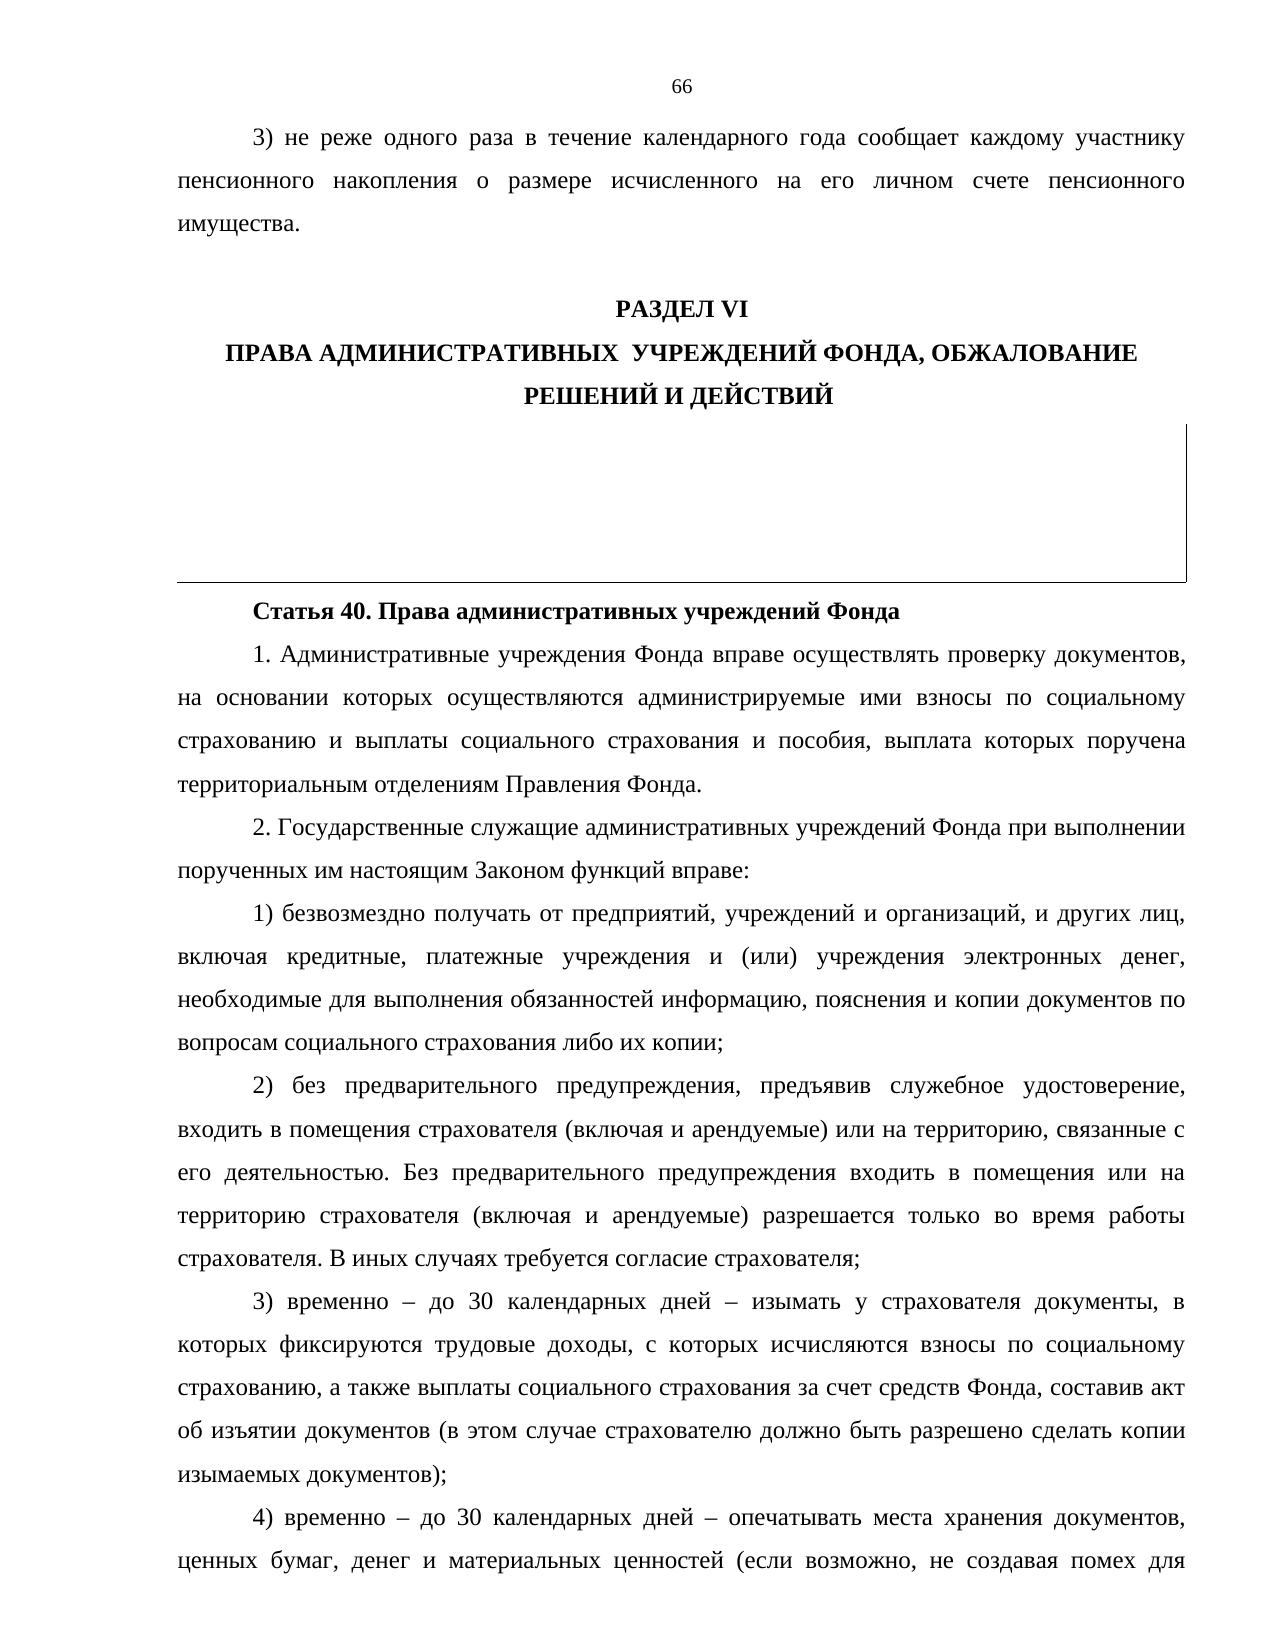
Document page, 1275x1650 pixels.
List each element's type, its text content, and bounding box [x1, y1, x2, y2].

text Статья 40. Права административных учреждений Фонда [177, 596, 1186, 625]
text 2) без предварительного предупреждения, предъявив служебное удостоверение, входить в помещения страхователя (включая и арендуемые) или на территорию, связанные с его деятельностью. Без предварительного предупреждения входить в помещения или на территорию страхователя (включая и арендуемые) разрешается только во время работы страхователя. В иных случаях требуется согласие страхователя; [177, 1071, 1186, 1272]
text РАЗДЕЛ VI [177, 294, 1186, 323]
text ПРАВА АДМИНИСТРАТИВНЫХ УЧРЕЖДЕНИЙ ФОНДА, ОБЖАЛОВАНИЕ РЕШЕНИЙ И ДЕЙСТВИЙ [177, 338, 1186, 409]
text 1. Административные учреждения Фонда вправе осуществлять проверку документов, на основании которых осуществляются администрируемые ими взносы по социальному страхованию и выплаты социального страхования и пособия, выплата которых поручена территориальным отделениям Правления Фонда. [177, 639, 1186, 797]
text 3) временно – до 30 календарных дней – изымать у страхователя документы, в которых фиксируются трудовые доходы, с которых исчисляются взносы по социальному страхованию, а также выплаты социального страхования за счет средств Фонда, составив акт об изъятии документов (в этом случае страхователю должно быть разрешено сделать копии изымаемых документов); [177, 1286, 1186, 1487]
text 1) безвозмездно получать от предприятий, учреждений и организаций, и других лиц, включая кредитные, платежные учреждения и (или) учреждения электронных денег, необходимые для выполнения обязанностей информацию, пояснения и копии документов по вопросам социального страхования либо их копии; [177, 898, 1186, 1056]
text 3) не реже одного раза в течение календарного года сообщает каждому участнику пенсионного накопления о размере исчисленного на его личном счете пенсионного имущества. [177, 122, 1186, 237]
text 2. Государственные служащие административных учреждений Фонда при выполнении порученных им настоящим Законом функций вправе: [177, 812, 1186, 884]
text 4) временно – до 30 календарных дней – опечатывать места хранения документов, ценных бумаг, денег и материальных ценностей (если возможно, не создавая помех для [177, 1502, 1186, 1574]
